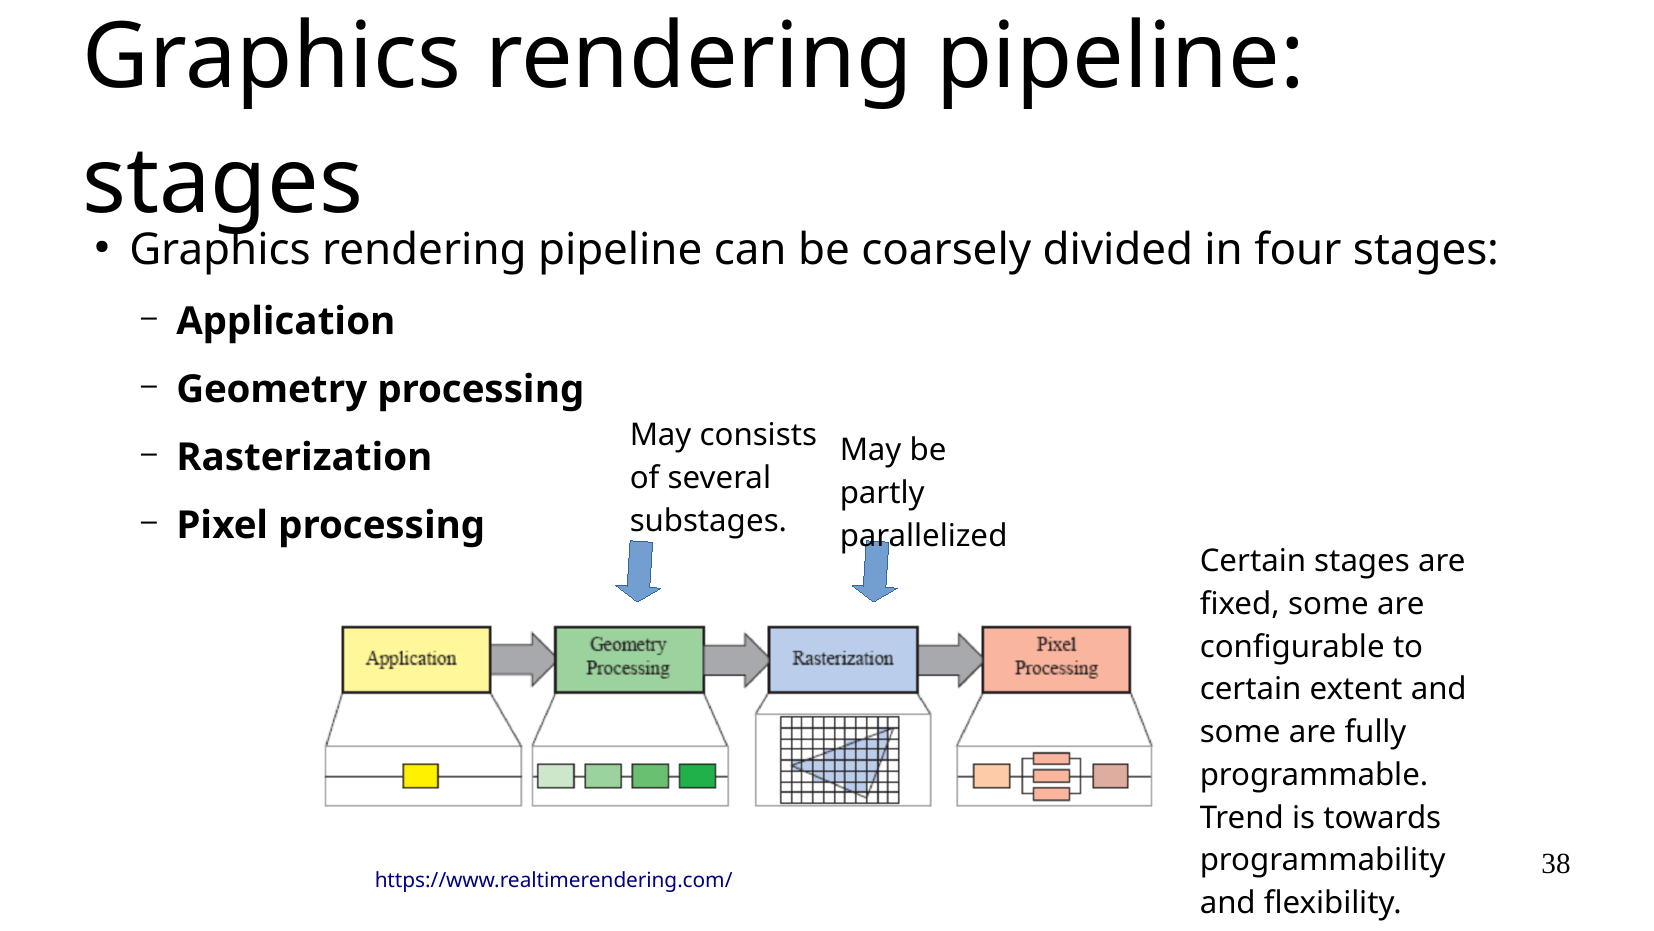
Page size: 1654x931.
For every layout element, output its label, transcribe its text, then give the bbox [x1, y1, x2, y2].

title Graphics rendering pipeline: stages [82, 37, 1571, 193]
text_box May be partly parallelized [825, 420, 1051, 513]
text_box May consists of several substages. [615, 405, 841, 537]
text_box [615, 540, 661, 602]
text_box Certain stages are fixed, some are configurable to certain extent and some are fully programmable. Trend is towards programmability and flexibility. [1185, 530, 1516, 841]
picture [285, 592, 1185, 826]
list Graphics rendering pipeline can be coarsely divided in four stages: Application Geometry processing Rasterization Pixel processing [82, 217, 1571, 556]
text_box https://www.realtimerendering.com/ [360, 858, 975, 916]
text_box [852, 541, 898, 602]
